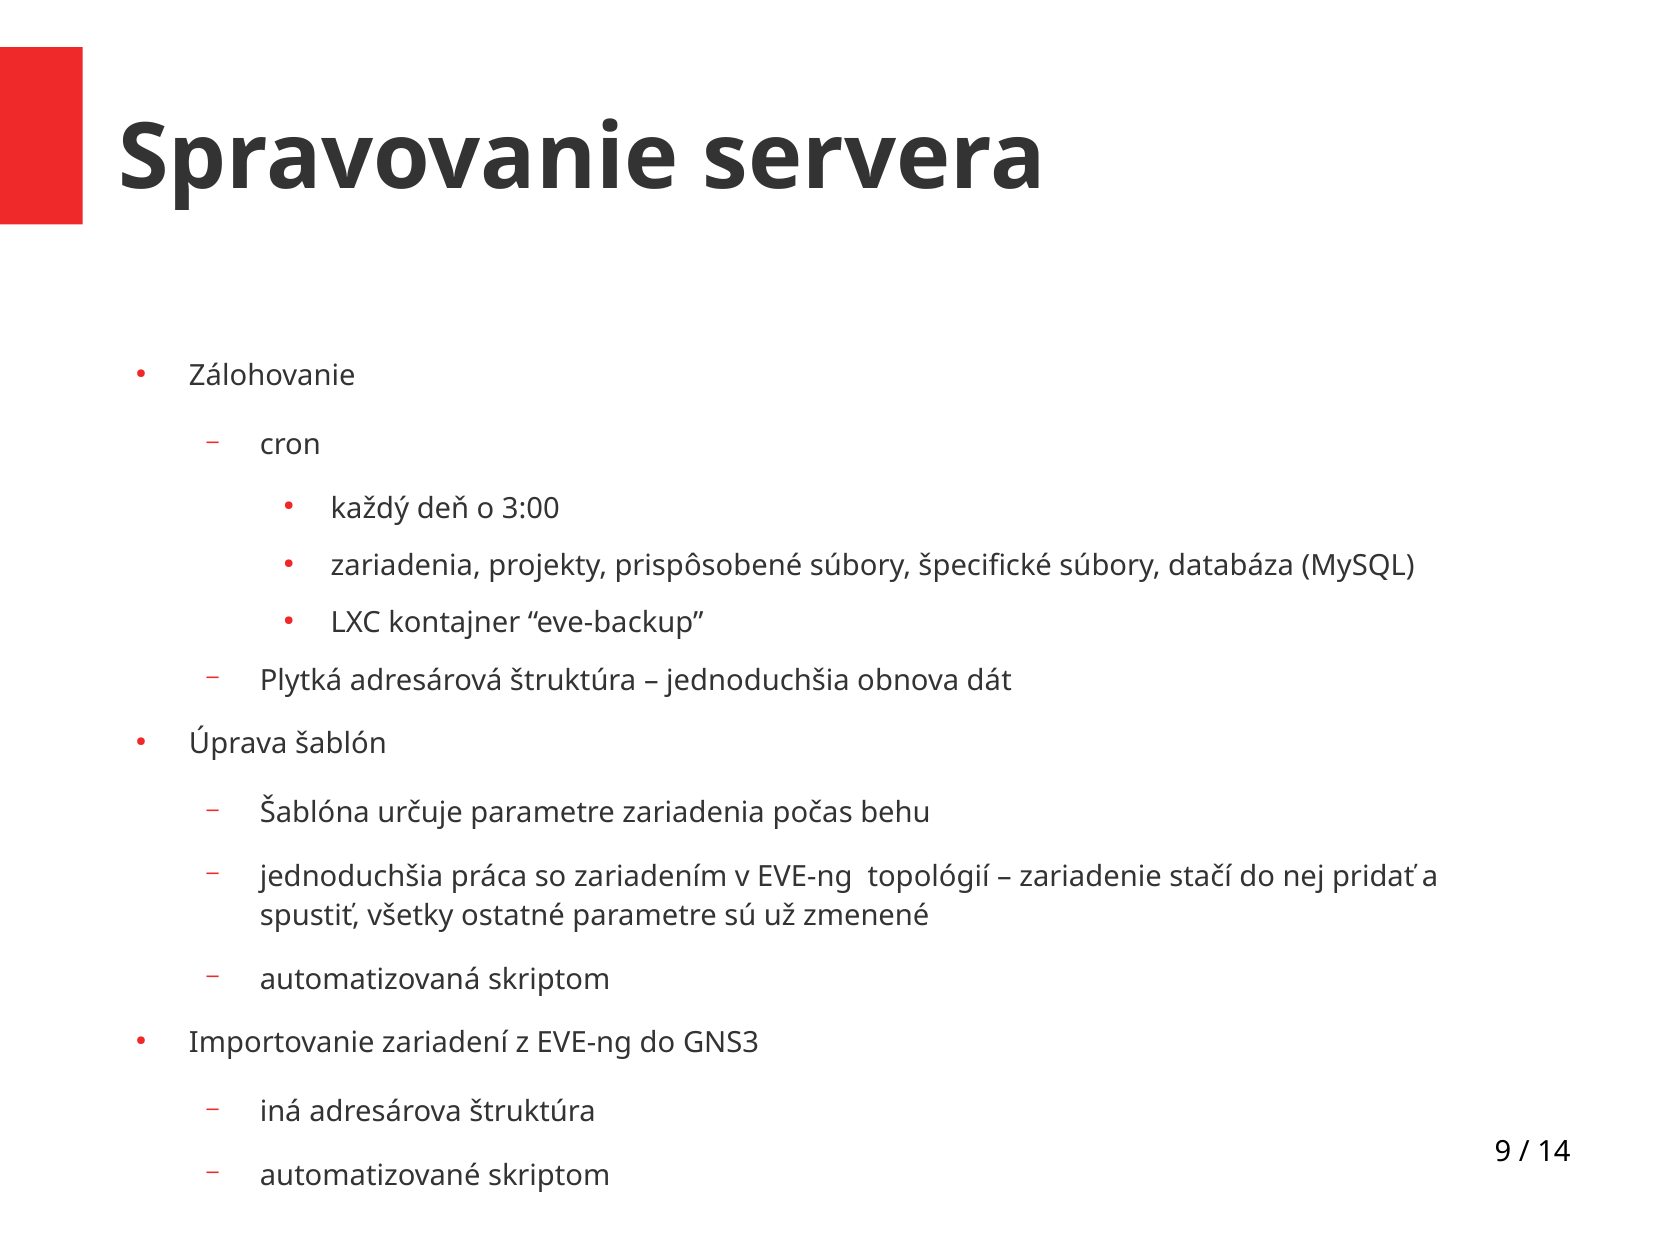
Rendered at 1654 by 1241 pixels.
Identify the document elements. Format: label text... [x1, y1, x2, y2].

list Zálohovanie cron každý deň o 3:00 zariadenia, projekty, prispôsobené súbory, špecifické súbory, databáza (MySQL) LXC kontajner “eve-backup” Plytká adresárová štruktúra – jednoduchšia obnova dát Úprava šablón Šablóna určuje parametre zariadenia počas behu jednoduchšia práca so zariadením v EVE-ng topológií – zariadenie stačí do nej pridať a spustiť, všetky ostatné parametre sú už zmenené automatizovaná skriptom Importovanie zariadení z EVE-ng do GNS3 iná adresárova štruktúra automatizované skriptom [118, 354, 1536, 1074]
title Spravovanie servera [118, 49, 1571, 257]
